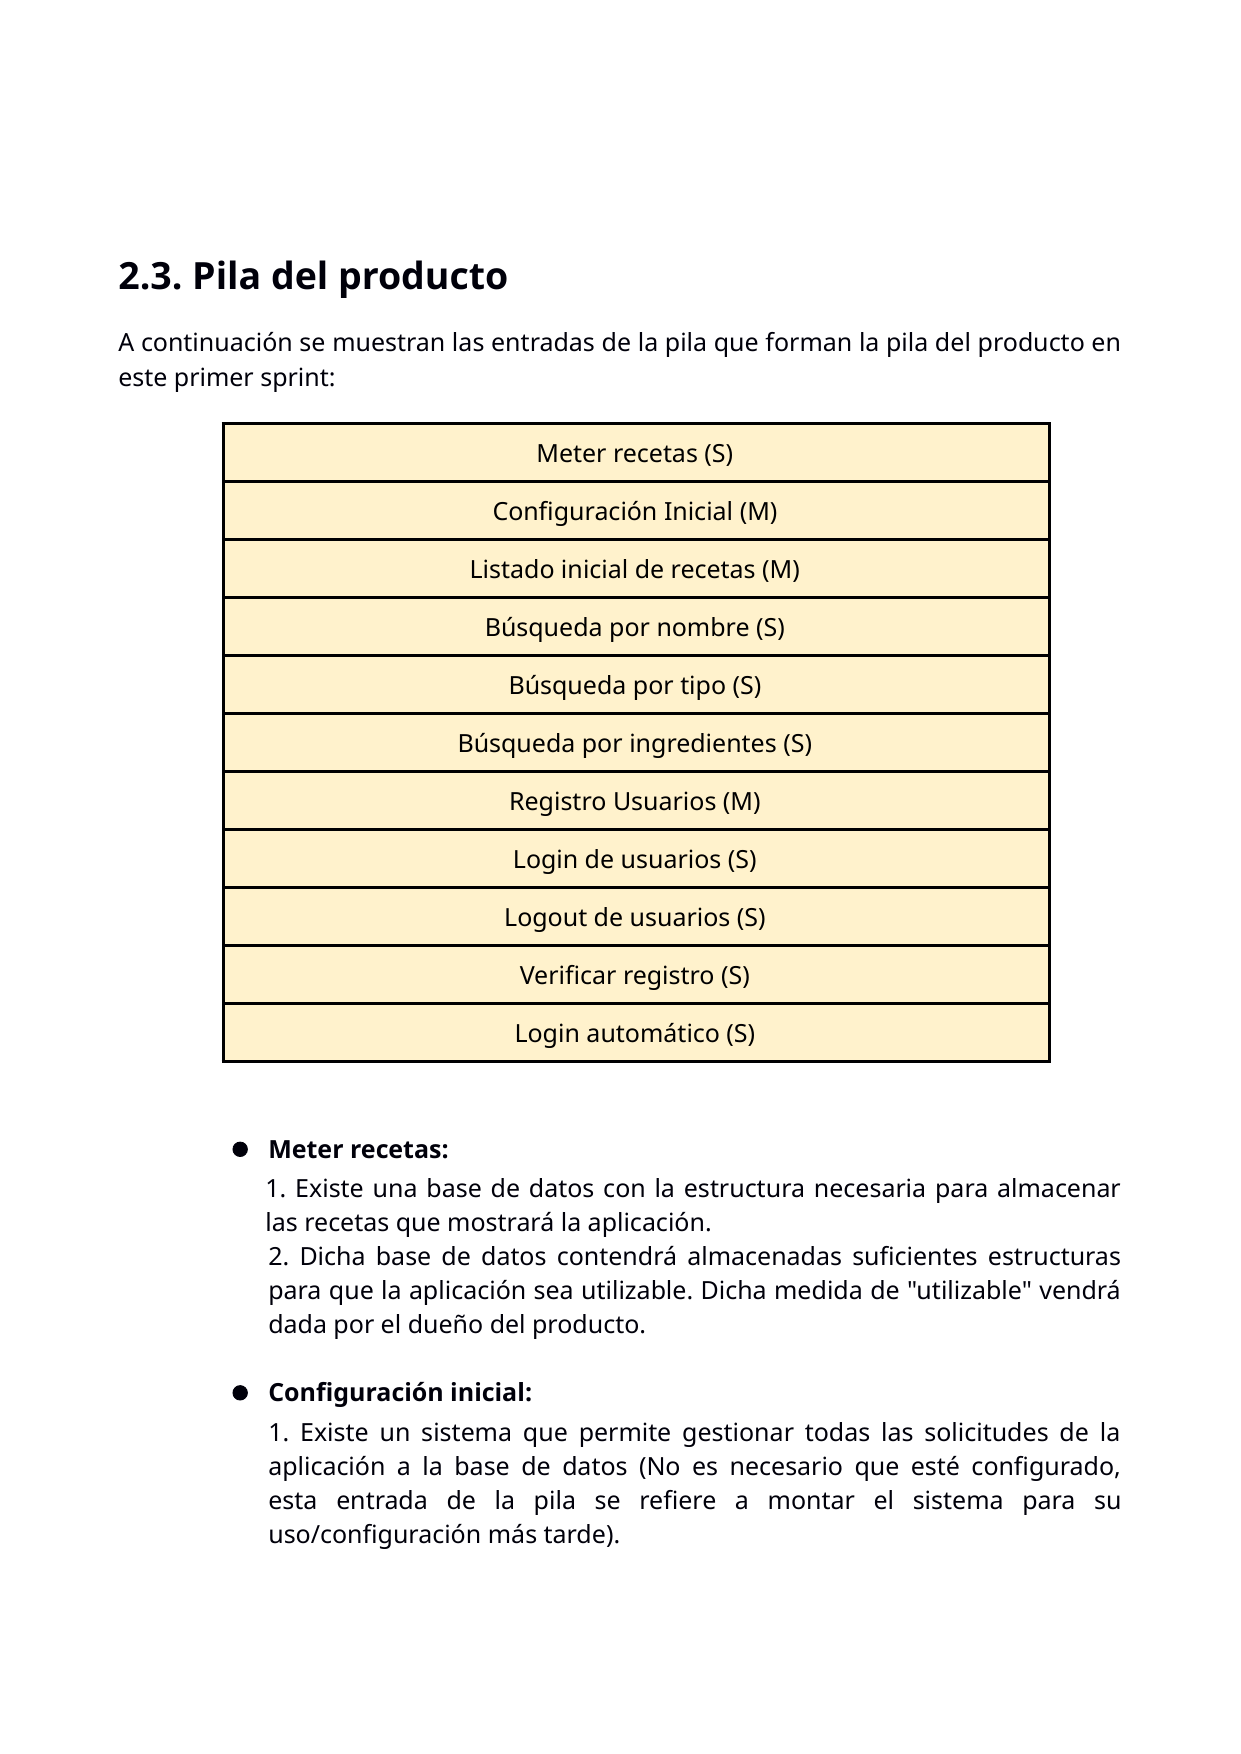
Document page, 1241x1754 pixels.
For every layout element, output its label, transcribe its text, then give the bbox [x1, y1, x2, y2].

table_cell Búsqueda por tipo (S) [225, 657, 1048, 712]
table_cell Verificar registro (S) [225, 947, 1048, 1002]
text 1. Existe una base de datos con la estructura necesaria para almacenar las recetas que mostrará la aplicación. [265, 1171, 1122, 1239]
table_cell Login de usuarios (S) [225, 831, 1048, 886]
text 2.3. Pila del producto [118, 249, 1122, 300]
text 1. Existe un sistema que permite gestionar todas las solicitudes de la aplicación a la base de datos (No es necesario que esté configurado, esta entrada de la pila se refiere a montar el sistema para su uso/configuración más tarde). [268, 1414, 1122, 1550]
table_cell Login automático (S) [225, 1005, 1048, 1060]
table_cell Listado inicial de recetas (M) [225, 541, 1048, 596]
table_cell Configuración Inicial (M) [225, 483, 1048, 538]
table_cell Búsqueda por ingredientes (S) [225, 715, 1048, 770]
list Configuración inicial: [231, 1375, 1122, 1409]
table_header Meter recetas (S) [225, 425, 1048, 480]
text 2. Dicha base de datos contendrá almacenadas suficientes estructuras para que la aplicación sea utilizable. Dicha medida de "utilizable" vendrá dada por el dueño del producto. [268, 1239, 1122, 1341]
text A continuación se muestran las entradas de la pila que forman la pila del producto en este primer sprint: [118, 325, 1122, 393]
list Meter recetas: [231, 1131, 1122, 1166]
table_cell Logout de usuarios (S) [225, 889, 1048, 944]
table_cell Registro Usuarios (M) [225, 773, 1048, 828]
table_cell Búsqueda por nombre (S) [225, 599, 1048, 654]
